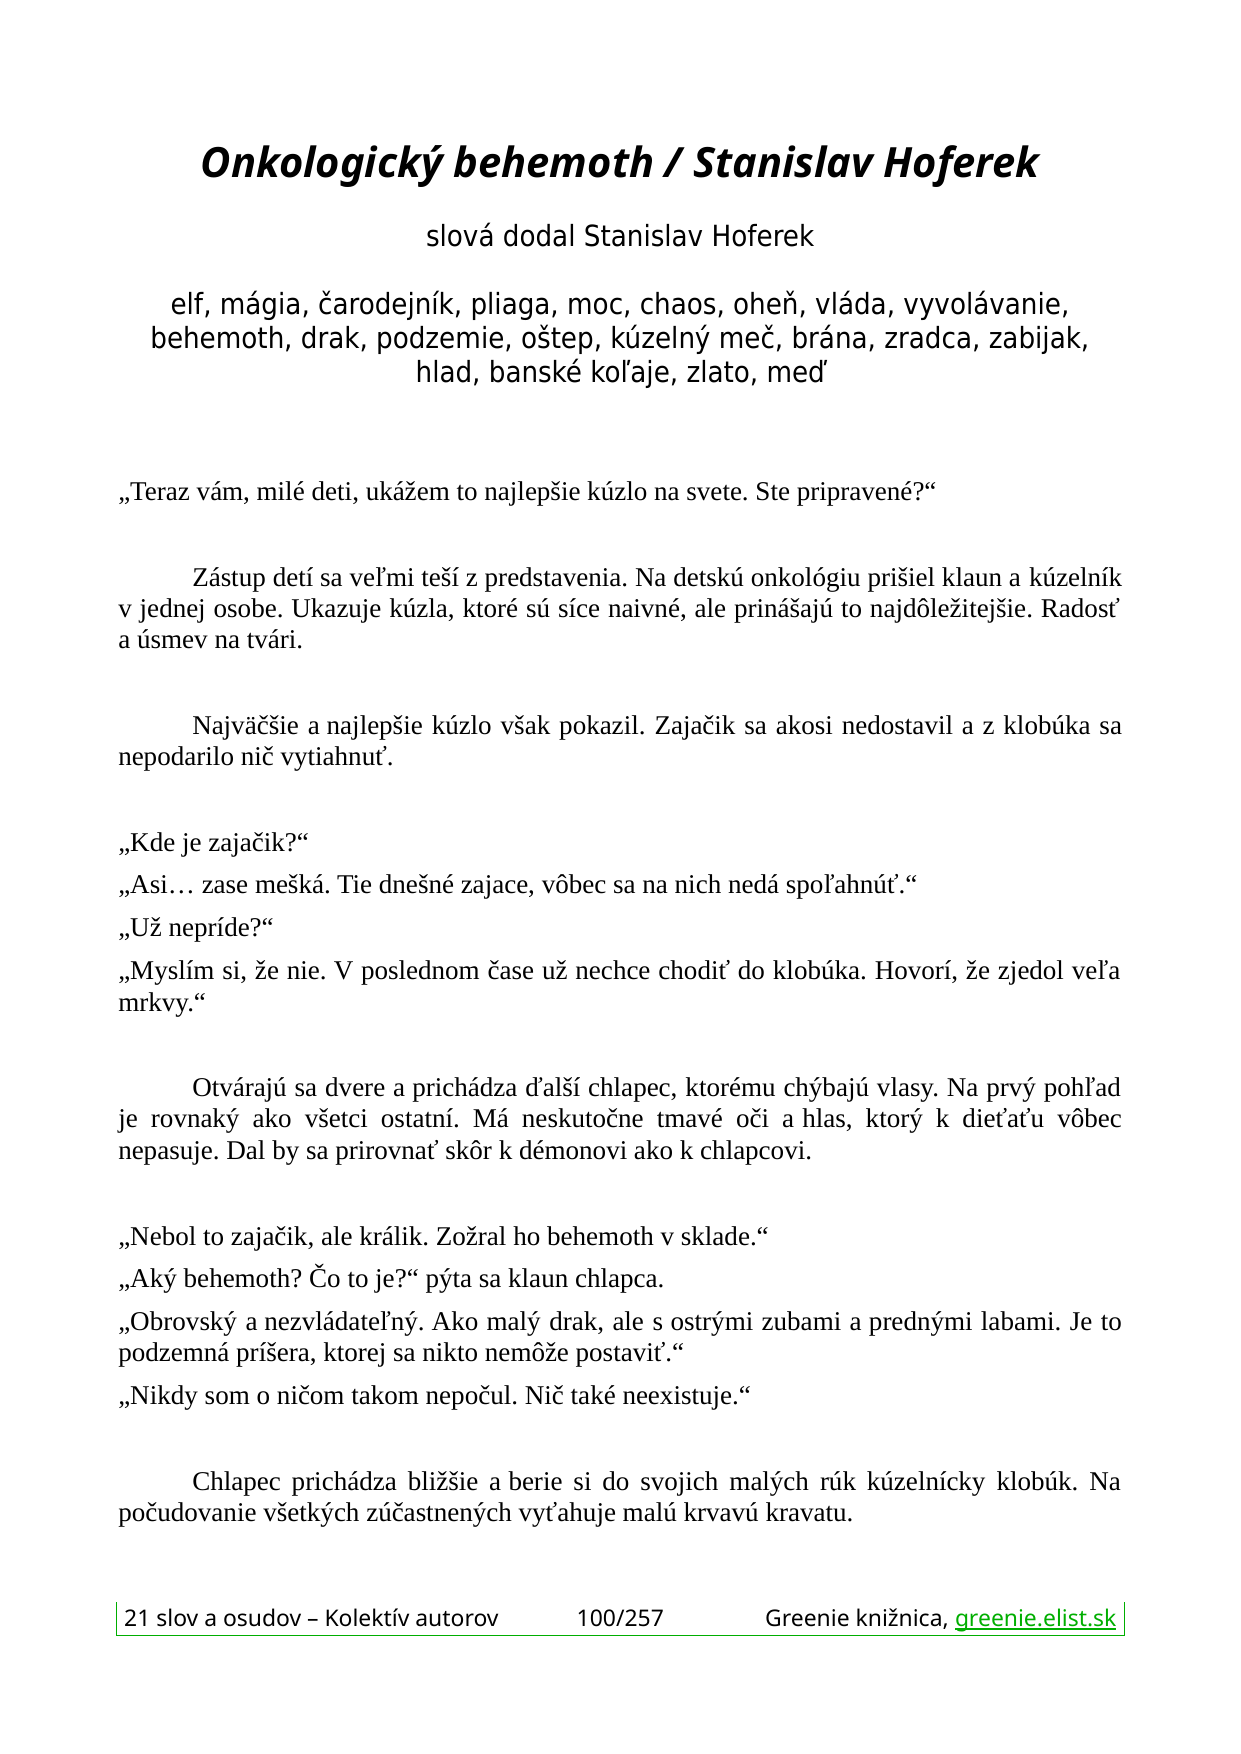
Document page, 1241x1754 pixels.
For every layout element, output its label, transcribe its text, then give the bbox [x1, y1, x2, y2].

subtitle Onkologický behemoth / Stanislav Hoferek [118, 133, 1122, 190]
text „Nikdy som o ničom takom nepočul. Nič také neexistuje.“ [118, 1379, 1122, 1411]
text „Aký behemoth? Čo to je?“ pýta sa klaun chlapca. [118, 1262, 1122, 1294]
text „Myslím si, že nie. V poslednom čase už nechce chodiť do klobúka. Hovorí, že zjedol veľa mrkvy.“ [118, 954, 1122, 1017]
text Chlapec prichádza bližšie a berie si do svojich malých rúk kúzelnícky klobúk. Na počudovanie všetkých zúčastnených vyťahuje malú krvavú kravatu. [118, 1465, 1122, 1528]
text „Už nepríde?“ [118, 912, 1122, 943]
text „Kde je zajačik?“ [118, 826, 1122, 857]
text Otvárajú sa dvere a prichádza ďalší chlapec, ktorému chýbajú vlasy. Na prvý pohľad je rovnaký ako všetci ostatní. Má neskutočne tmavé oči a hlas, ktorý k dieťaťu vôbec nepasuje. Dal by sa prirovnať skôr k démonovi ako k chlapcovi. [118, 1071, 1122, 1165]
text „Nebol to zajačik, ale králik. Zožral ho behemoth v sklade.“ [118, 1219, 1122, 1251]
text „Obrovský a nezvládateľný. Ako malý drak, ale s ostrými zubami a prednými labami. Je to podzemná príšera, ktorej sa nikto nemôže postaviť.“ [118, 1305, 1122, 1368]
text Najväčšie a najlepšie kúzlo však pokazil. Zajačik sa akosi nedostavil a z klobúka sa nepodarilo nič vytiahnuť. [118, 709, 1122, 771]
text slová dodal Stanislav Hoferek [118, 219, 1122, 253]
text „Asi… zase mešká. Tie dnešné zajace, vôbec sa na nich nedá spoľahnúť.“ [118, 869, 1122, 900]
text elf, mágia, čarodejník, pliaga, moc, chaos, oheň, vláda, vyvolávanie, behemoth, drak, podzemie, oštep, kúzelný meč, brána, zradca, zabijak, hlad, banské koľaje, zlato, meď [118, 287, 1122, 389]
text „Teraz vám, milé deti, ukážem to najlepšie kúzlo na svete. Ste pripravené?“ [118, 475, 1122, 506]
text Zástup detí sa veľmi teší z predstavenia. Na detskú onkológiu prišiel klaun a kúzelník v jednej osobe. Ukazuje kúzla, ktoré sú síce naivné, ale prinášajú to najdôležitejšie. Radosť a úsmev na tvári. [118, 561, 1122, 654]
